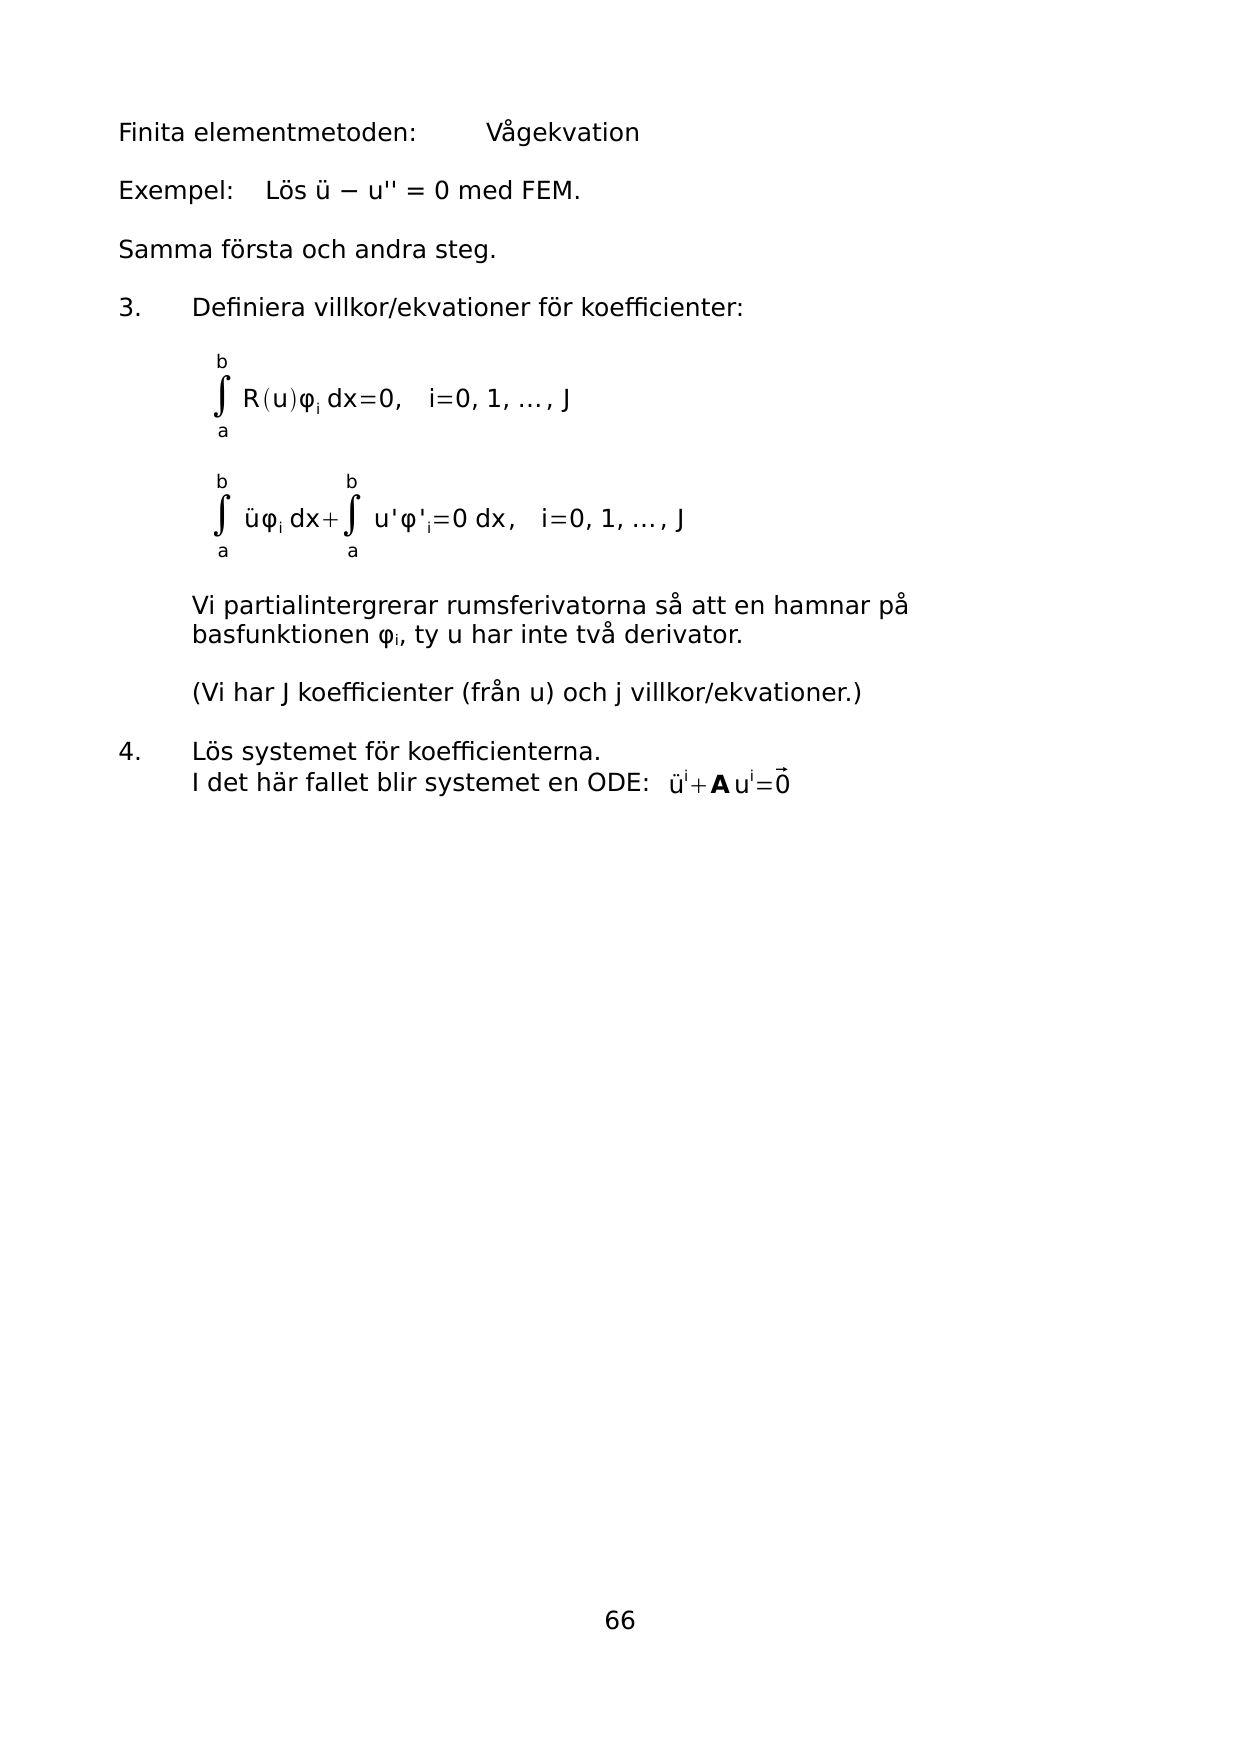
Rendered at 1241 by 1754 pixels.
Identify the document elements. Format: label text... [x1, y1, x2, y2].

text 4. Lös systemet för koefficienterna. [118, 737, 1122, 766]
text I det här fallet blir systemet en ODE: [118, 766, 1122, 799]
text 3. Definiera villkor/ekvationer för koefficienter: [118, 293, 1122, 322]
text (Vi har J koefficienter (från u) och j villkor/ekvationer.) [118, 678, 1122, 707]
text Exempel: Lös ü − u'' = 0 med FEM. [118, 176, 1122, 206]
text Finita elementmetoden: Vågekvation [118, 118, 1122, 147]
text Vi partialintergrerar rumsferivatorna så att en hamnar på [118, 591, 1122, 620]
text Samma första och andra steg. [118, 235, 1122, 264]
text basfunktionen φi, ty u har inte två derivator. [118, 620, 1122, 649]
